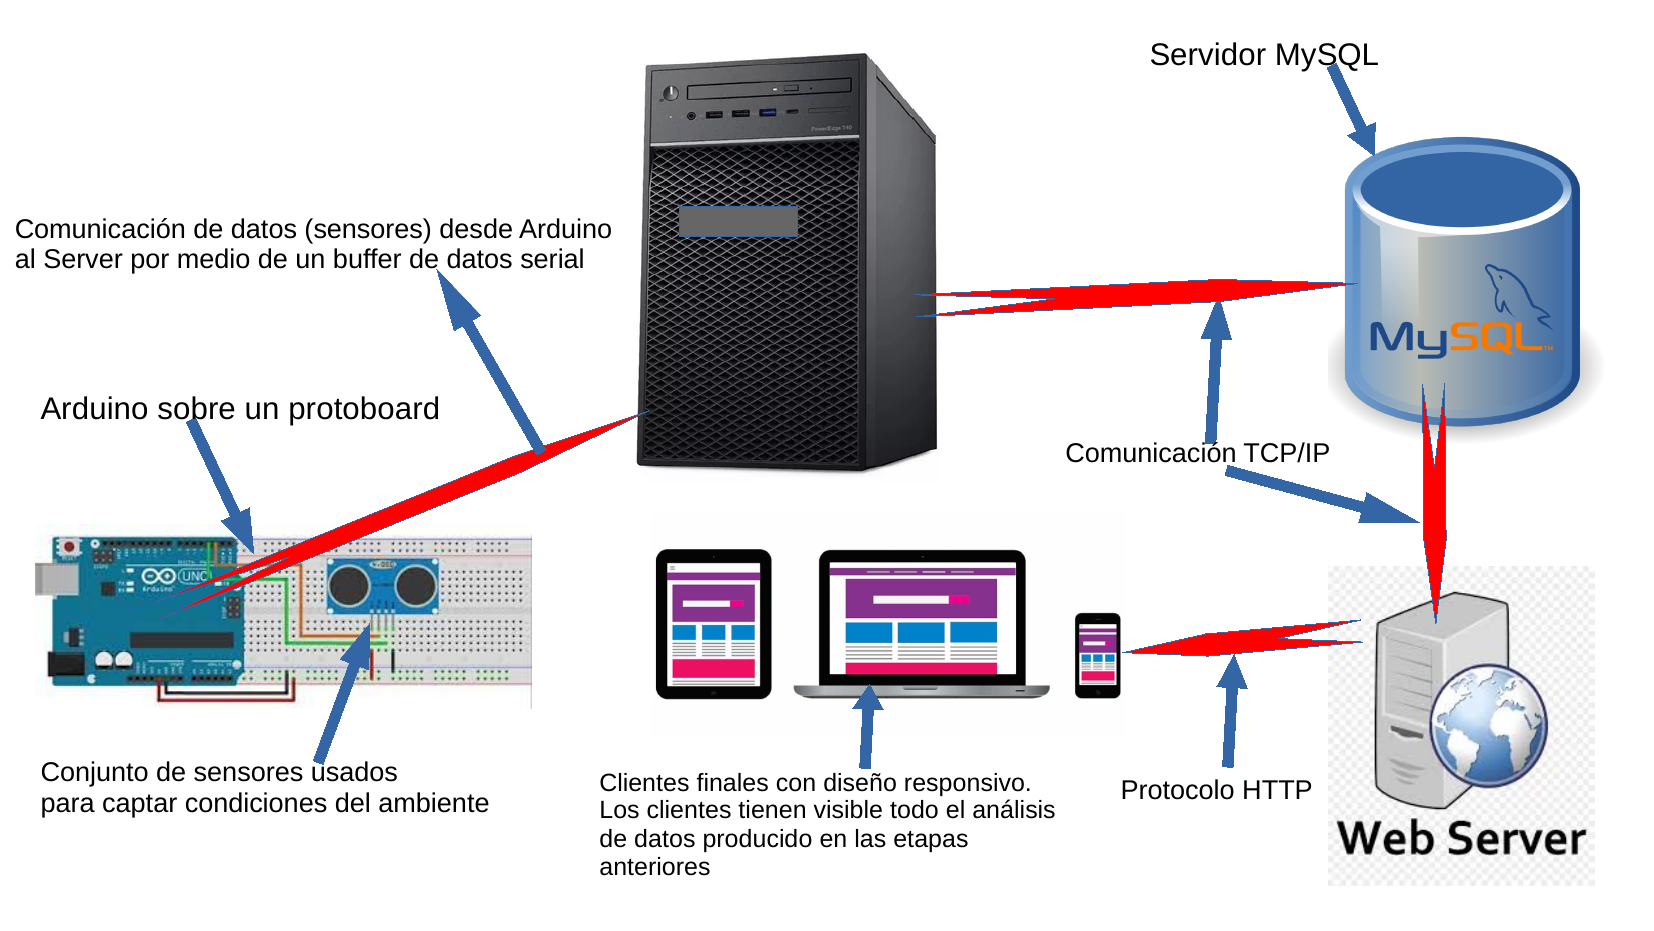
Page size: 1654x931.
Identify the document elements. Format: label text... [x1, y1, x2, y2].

picture [651, 512, 1125, 739]
picture [620, 29, 956, 502]
text_box Comunicación de datos (sensores) desde Arduino al Server por medio de un buffer de datos serial [0, 206, 861, 326]
text_box Servidor MySQL [1134, 29, 1395, 80]
text_box [1422, 383, 1447, 624]
text_box Arduino sobre un protoboard [25, 383, 457, 434]
picture [1328, 566, 1595, 886]
text_box [154, 326, 649, 619]
text_box Protocolo HTTP [1105, 767, 1328, 813]
text_box [1122, 619, 1363, 767]
text_box [191, 434, 254, 554]
picture [1328, 88, 1606, 481]
text_box [317, 623, 370, 750]
picture [35, 524, 532, 709]
text_box Conjunto de sensores usados para captar condiciones del ambiente [25, 750, 505, 826]
text_box Comunicación TCP/IP [1050, 430, 1328, 476]
text_box Clientes finales con diseño responsivo. Los clientes tienen visible todo el análisis de datos producido en las etapas anteriores [584, 760, 1087, 888]
text_box [1332, 80, 1376, 156]
text_box [1225, 465, 1420, 523]
text_box [915, 279, 1358, 430]
text_box [852, 684, 884, 760]
